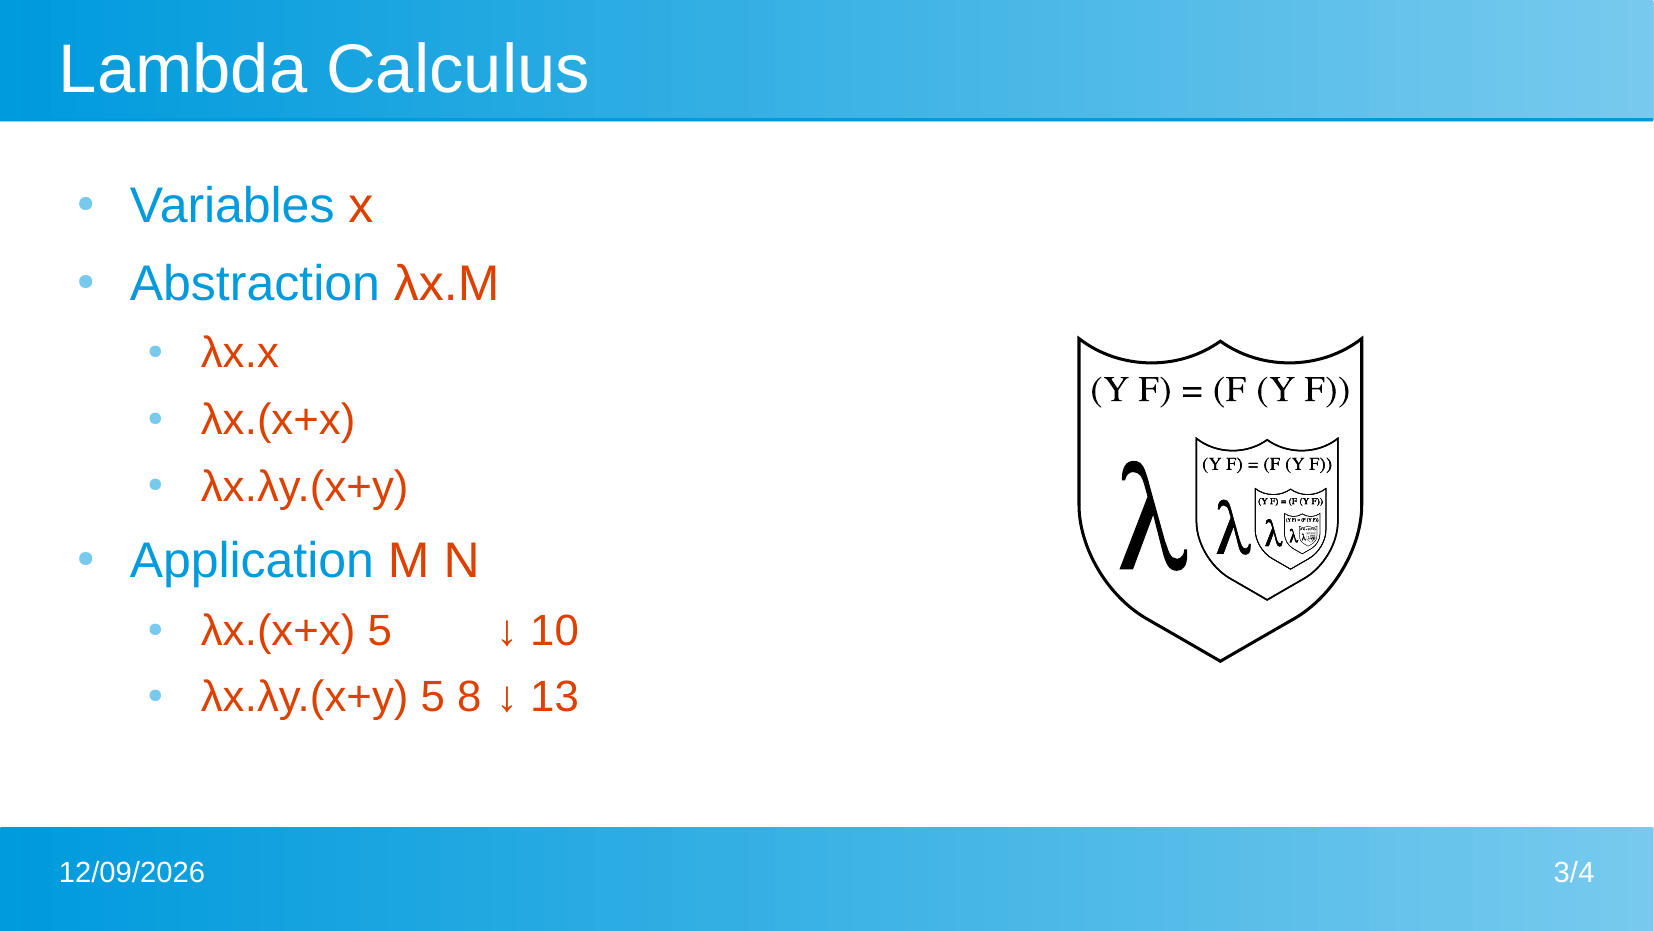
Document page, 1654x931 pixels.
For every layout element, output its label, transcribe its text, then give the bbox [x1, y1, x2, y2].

title Lambda Calculus [59, 29, 1595, 108]
picture [925, 177, 1516, 768]
list Variables x Abstraction λx.M λx.x λx.(x+x) λx.λy.(x+y) Application M N λx.(x+x) 5 ↓ 10 λx.λy.(x+y) 5 8 ↓ 13 [59, 177, 809, 768]
